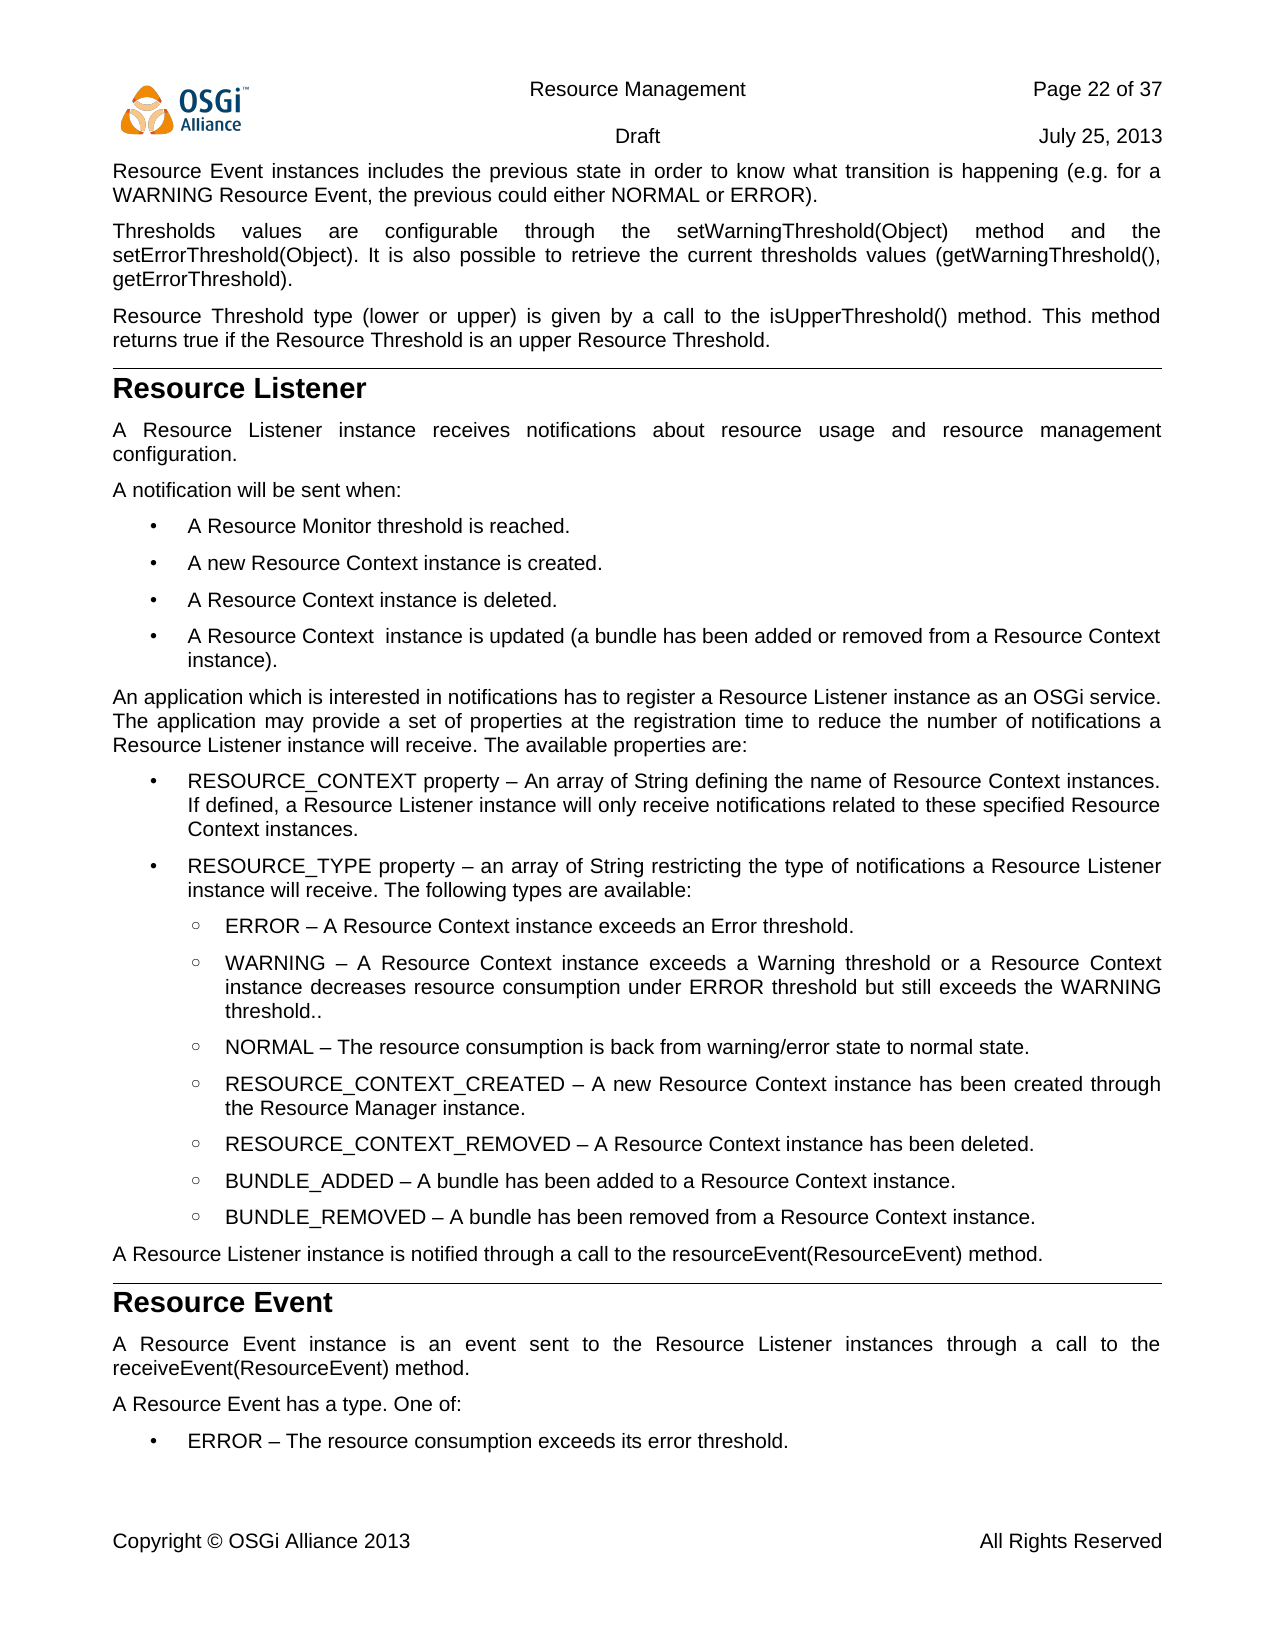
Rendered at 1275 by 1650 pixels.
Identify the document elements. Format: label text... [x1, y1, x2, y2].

list A Resource Context instance is deleted. [150, 587, 1162, 612]
list A Resource Monitor threshold is reached. [150, 514, 1162, 538]
list RESOURCE_TYPE property – an array of String restricting the type of notifications a Resource Listener instance will receive. The following types are available: [150, 853, 1162, 901]
list BUNDLE_ADDED – A bundle has been added to a Resource Context instance. [187, 1169, 1162, 1193]
list ERROR – The resource consumption exceeds its error threshold. [150, 1428, 1162, 1452]
text A Resource Listener instance receives notifications about resource usage and resource management configuration. [112, 417, 1162, 465]
list WARNING – A Resource Context instance exceeds a Warning threshold or a Resource Context instance decreases resource consumption under ERROR threshold but still exceeds the WARNING threshold.. [187, 951, 1162, 1022]
subtitle Resource Listener [112, 369, 1162, 405]
list RESOURCE_CONTEXT_CREATED – A new Resource Context instance has been created through the Resource Manager instance. [187, 1072, 1162, 1119]
text A Resource Event has a type. One of: [112, 1392, 1162, 1416]
text An application which is interested in notifications has to register a Resource Listener instance as an OSGi service. The application may provide a set of properties at the registration time to reduce the number of notifications a Resource Listener instance will receive. The available properties are: [112, 684, 1162, 756]
list NORMAL – The resource consumption is back from warning/error state to normal state. [187, 1035, 1162, 1059]
list RESOURCE_CONTEXT property – An array of String defining the name of Resource Context instances. If defined, a Resource Listener instance will only receive notifications related to these specified Resource Context instances. [150, 769, 1162, 841]
list RESOURCE_CONTEXT_REMOVED – A Resource Context instance has been deleted. [187, 1132, 1162, 1156]
text A Resource Event instance is an event sent to the Resource Listener instances through a call to the receiveEvent(ResourceEvent) method. [112, 1332, 1162, 1379]
text Resource Threshold type (lower or upper) is given by a call to the isUpperThreshold() method. This method returns true if the Resource Threshold is an upper Resource Threshold. [112, 304, 1162, 352]
list A new Resource Context instance is created. [150, 551, 1162, 575]
text A notification will be sent when: [112, 478, 1162, 502]
text Thresholds values are configurable through the setWarningThreshold(Object) method and the setErrorThreshold(Object). It is also possible to retrieve the current thresholds values (getWarningThreshold(), getErrorThreshold). [112, 219, 1162, 291]
text Resource Event instances includes the previous state in order to know what transition is happening (e.g. for a WARNING Resource Event, the previous could either NORMAL or ERROR). [112, 159, 1162, 207]
list ERROR – A Resource Context instance exceeds an Error threshold. [187, 914, 1162, 938]
text A Resource Listener instance is notified through a call to the resourceEvent(ResourceEvent) method. [112, 1242, 1162, 1266]
picture [113, 78, 257, 142]
subtitle Resource Event [112, 1284, 1162, 1319]
list A Resource Context instance is updated (a bundle has been added or removed from a Resource Context instance). [150, 624, 1162, 672]
list BUNDLE_REMOVED – A bundle has been removed from a Resource Context instance. [187, 1205, 1162, 1229]
